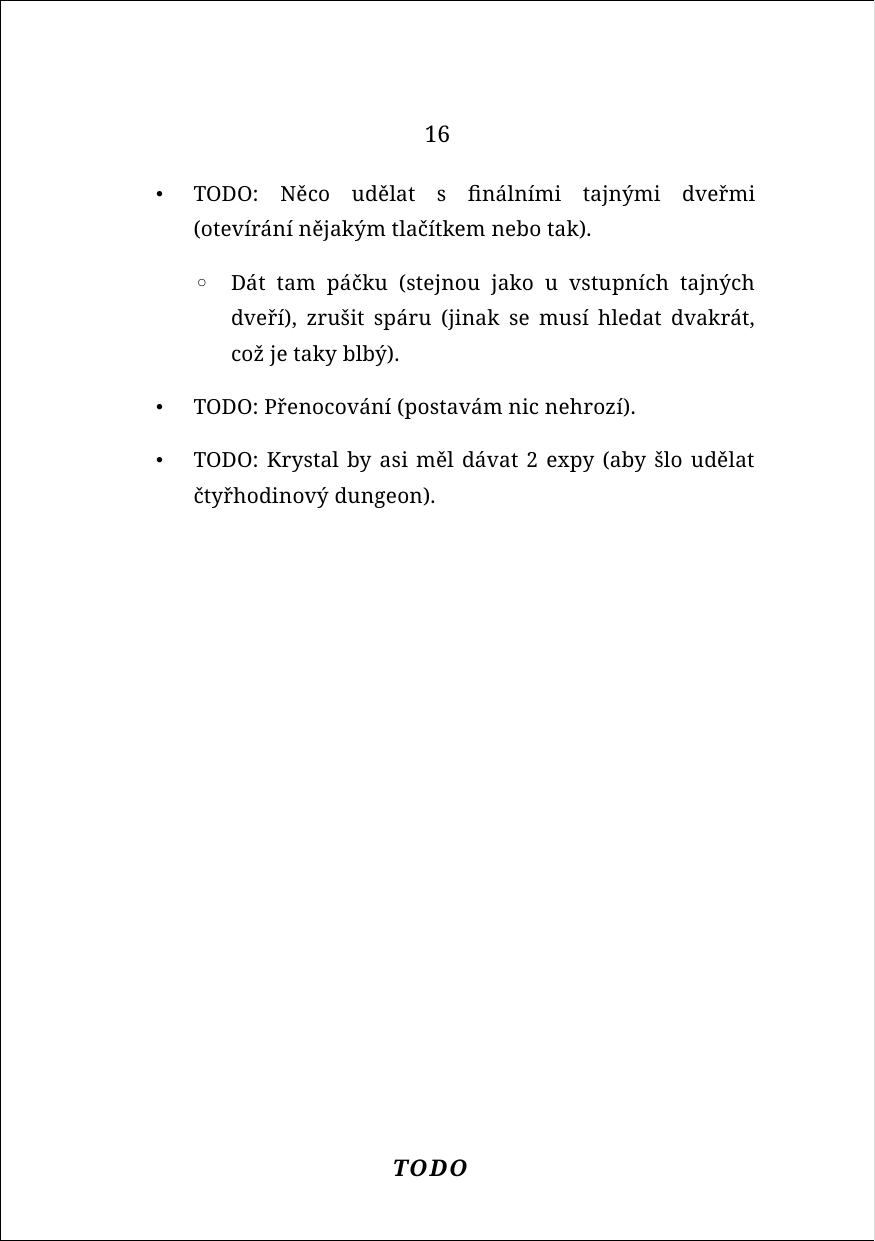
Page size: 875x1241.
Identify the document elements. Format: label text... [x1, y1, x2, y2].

list TODO: Přenocování (postavám nic nehrozí). [156, 392, 756, 420]
list TODO: Krystal by asi měl dávat 2 expy (aby šlo udělat čtyřhodinový dungeon). [156, 445, 756, 509]
list TODO: Něco udělat s finálními tajnými dveřmi (otevírání nějakým tlačítkem nebo tak). [156, 179, 756, 243]
list Dát tam páčku (stejnou jako u vstupních tajných dveří), zrušit spáru (jinak se musí hledat dvakrát, což je taky blbý). [193, 268, 756, 367]
